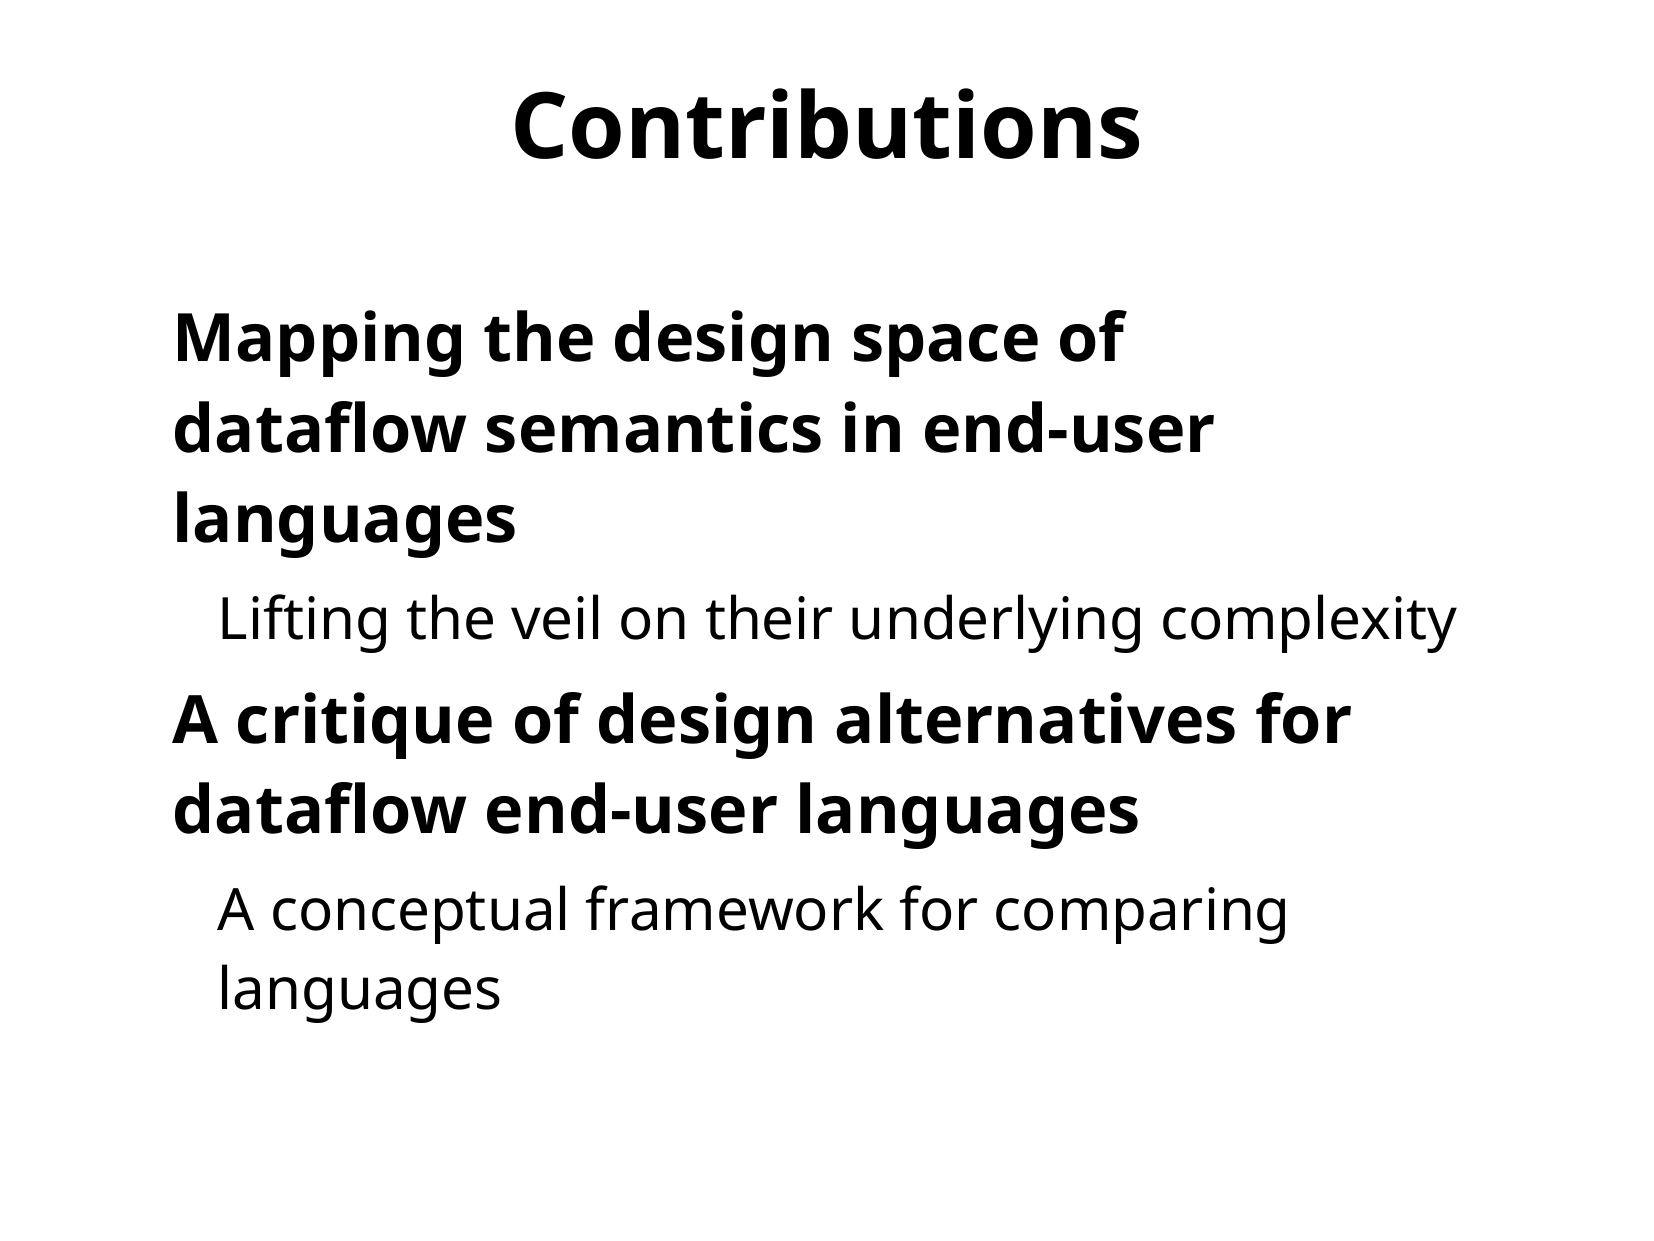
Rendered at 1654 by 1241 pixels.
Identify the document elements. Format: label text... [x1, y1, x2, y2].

title Contributions [82, 19, 1571, 227]
list Mapping the design space of dataflow semantics in end-user languages Lifting the veil on their underlying complexity A critique of design alternatives for dataflow end-user languages A conceptual framework for comparing languages [82, 290, 1571, 1171]
